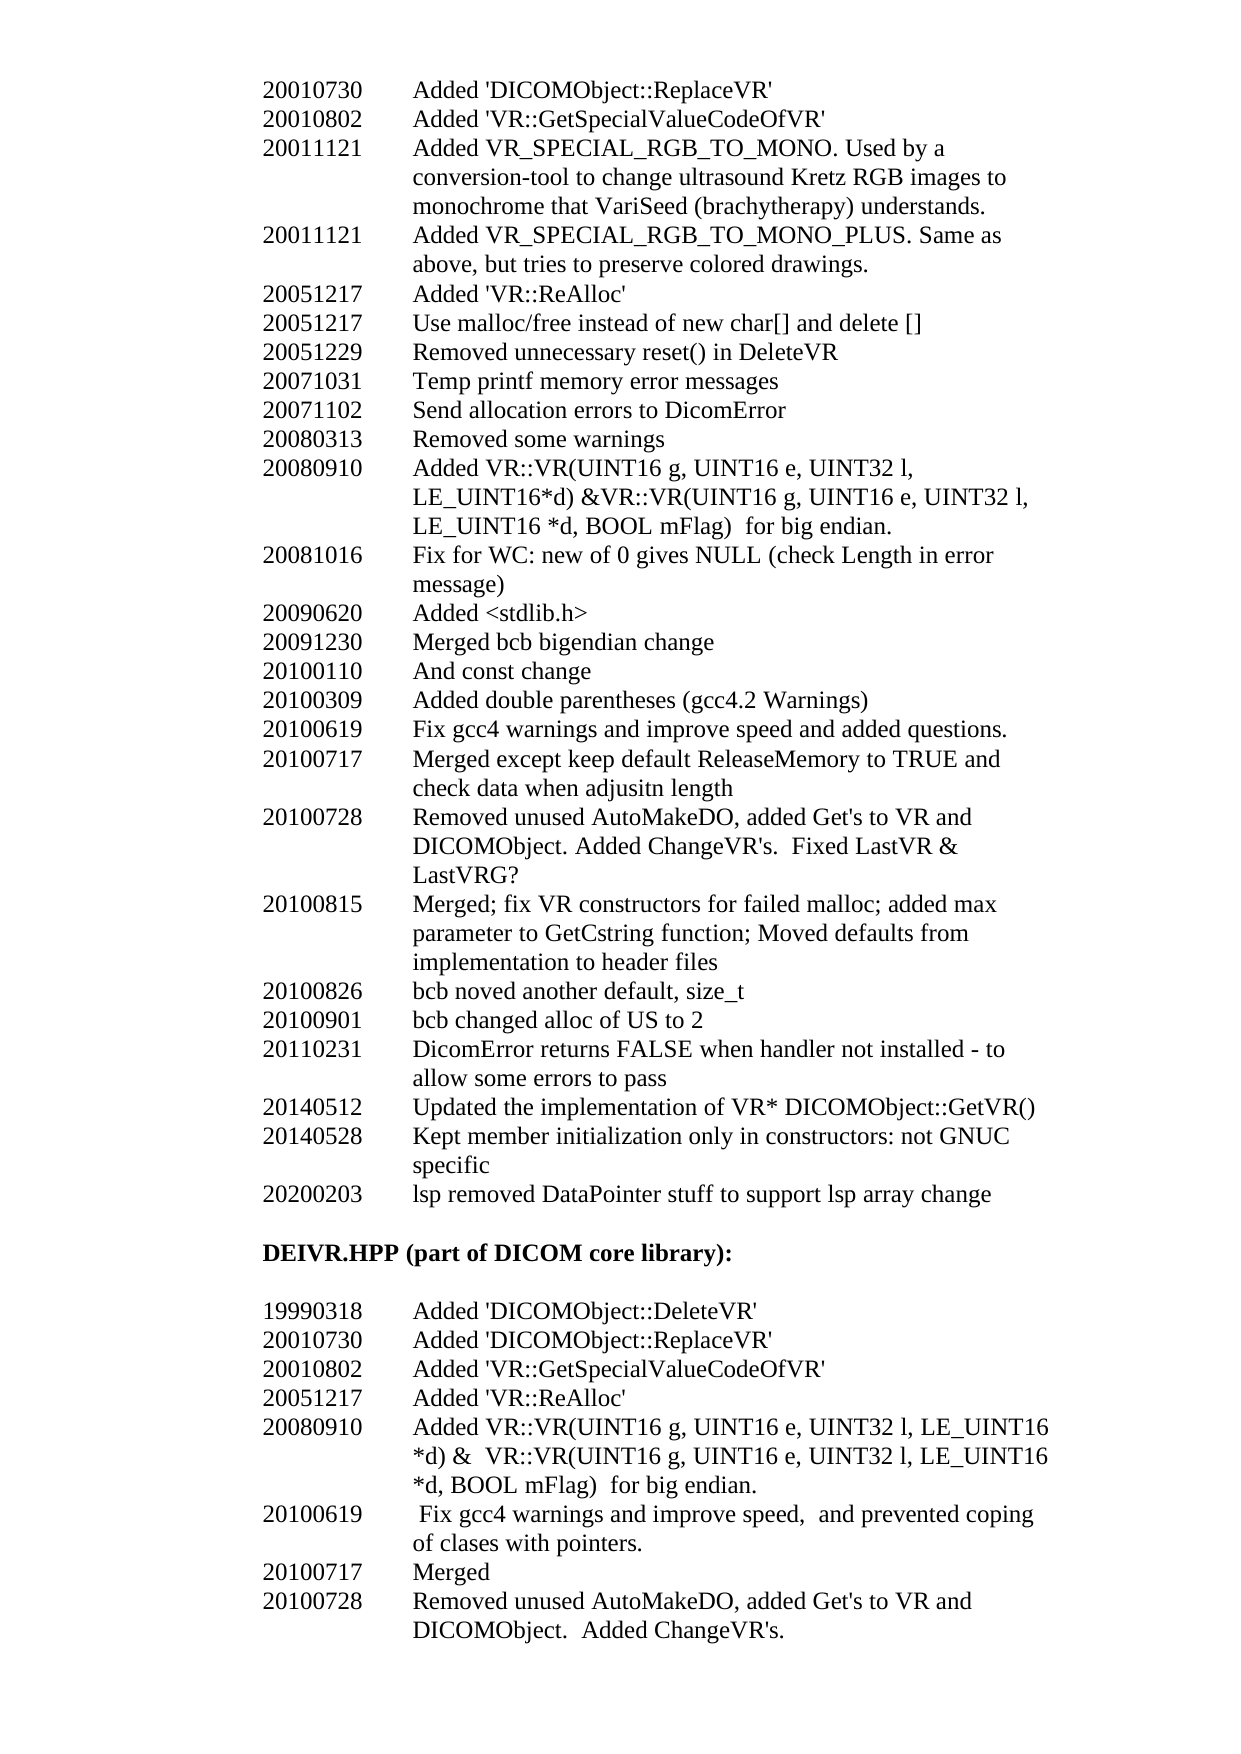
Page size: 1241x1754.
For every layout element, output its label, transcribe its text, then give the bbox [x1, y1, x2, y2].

text 20200203 lsp removed DataPointer stuff to support lsp array change [187, 1179, 1053, 1208]
text 20080313 Removed some warnings [187, 424, 1053, 453]
text 20010730 Added 'DICOMObject::ReplaceVR' [187, 75, 1053, 104]
text 20110231 DicomError returns FALSE when handler not installed - to allow some errors to pass [187, 1034, 1053, 1092]
text 19990318 Added 'DICOMObject::DeleteVR' [187, 1296, 1053, 1325]
text 20051217 Added 'VR::ReAlloc' [187, 278, 1053, 307]
text 20100717 Merged except keep default ReleaseMemory to TRUE and check data when adjusitn length [187, 743, 1053, 802]
text 20071031 Temp printf memory error messages [187, 366, 1053, 395]
text 20011121 Added VR_SPECIAL_RGB_TO_MONO_PLUS. Same as above, but tries to preserve colored drawings. [262, 220, 1053, 278]
text 20100728 Removed unused AutoMakeDO, added Get's to VR and DICOMObject. Added ChangeVR's. [187, 1586, 1053, 1644]
text 20100826 bcb noved another default, size_t [187, 976, 1053, 1005]
text 20140528 Kept member initialization only in constructors: not GNUC specific [187, 1121, 1053, 1179]
text 20011121 Added VR_SPECIAL_RGB_TO_MONO. Used by a conversion-tool to change ultrasound Kretz RGB images to monochrome that VariSeed (brachytherapy) understands. [262, 133, 1053, 220]
text 20100717 Merged [187, 1557, 1053, 1586]
text 20010730 Added 'DICOMObject::ReplaceVR' [187, 1325, 1053, 1354]
text 20071102 Send allocation errors to DicomError [187, 395, 1053, 424]
text 20090620 Added <stdlib.h> [187, 598, 1053, 627]
text 20051217 Added 'VR::ReAlloc' [187, 1383, 1053, 1412]
text 20051217 Use malloc/free instead of new char[] and delete [] [187, 307, 1053, 337]
text 20010802 Added 'VR::GetSpecialValueCodeOfVR' [187, 1354, 1053, 1383]
text 20140512 Updated the implementation of VR* DICOMObject::GetVR() [187, 1092, 1053, 1121]
text 20100309 Added double parentheses (gcc4.2 Warnings) [187, 685, 1053, 714]
text 20100110 And const change [187, 656, 1053, 685]
text 20051229 Removed unnecessary reset() in DeleteVR [187, 337, 1053, 366]
text 20100619 Fix gcc4 warnings and improve speed, and prevented coping of clases with pointers. [187, 1499, 1053, 1557]
text 20080910 Added VR::VR(UINT16 g, UINT16 e, UINT32 l, LE_UINT16 *d) & VR::VR(UINT16 g, UINT16 e, UINT32 l, LE_UINT16 *d, BOOL mFlag) for big endian. [187, 1412, 1053, 1499]
text 20100619 Fix gcc4 warnings and improve speed and added questions. [187, 714, 1053, 743]
text 20100728 Removed unused AutoMakeDO, added Get's to VR and DICOMObject. Added ChangeVR's. Fixed LastVR & LastVRG? [187, 802, 1053, 889]
text 20100901 bcb changed alloc of US to 2 [187, 1005, 1053, 1034]
text DEIVR.HPP (part of DICOM core library): [187, 1237, 1053, 1267]
text 20091230 Merged bcb bigendian change [187, 627, 1053, 656]
text 20010802 Added 'VR::GetSpecialValueCodeOfVR' [187, 104, 1053, 133]
text 20100815 Merged; fix VR constructors for failed malloc; added max parameter to GetCstring function; Moved defaults from implementation to header files [187, 889, 1053, 976]
text 20080910 Added VR::VR(UINT16 g, UINT16 e, UINT32 l, LE_UINT16*d) &VR::VR(UINT16 g, UINT16 e, UINT32 l, LE_UINT16 *d, BOOL mFlag) for big endian. [187, 453, 1053, 540]
text 20081016 Fix for WC: new of 0 gives NULL (check Length in error message) [187, 540, 1053, 598]
